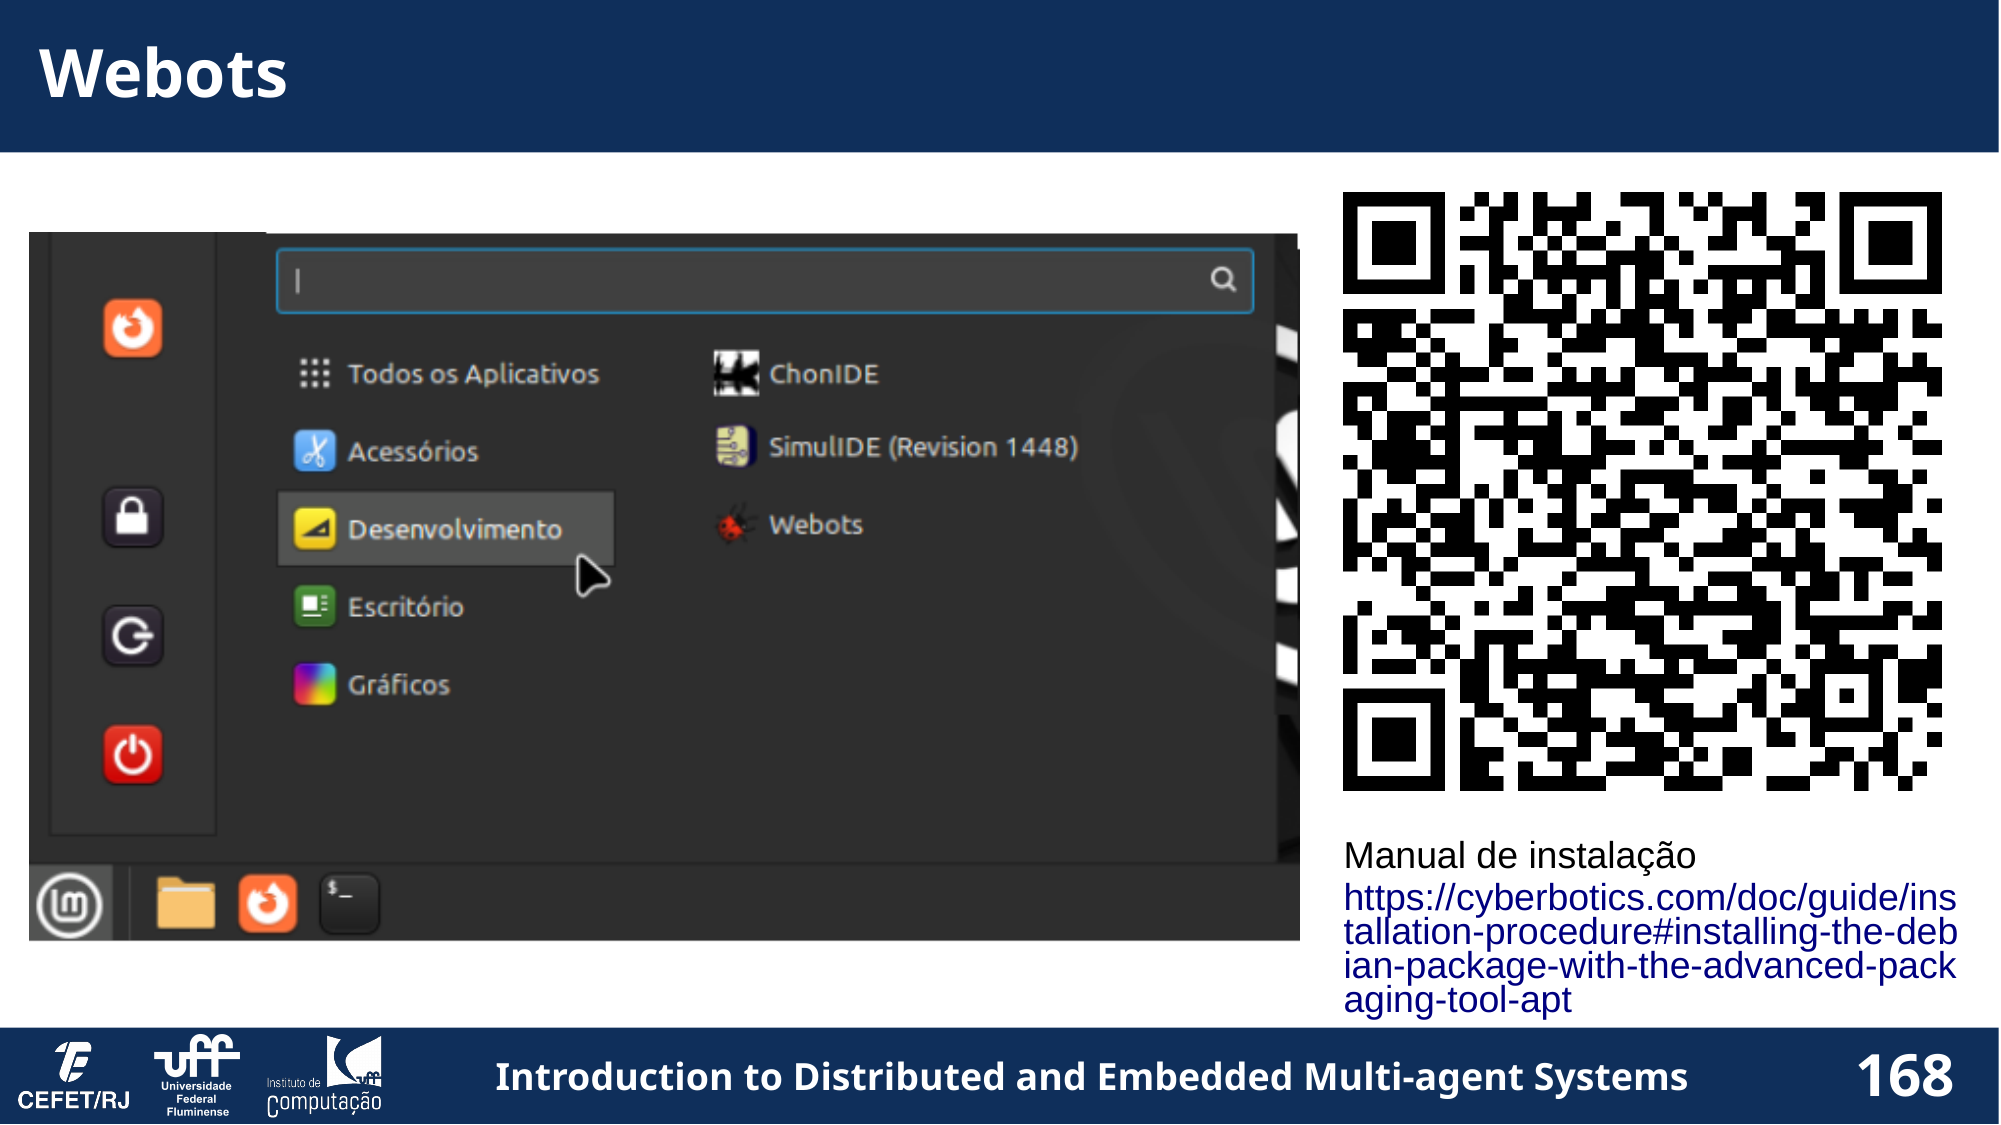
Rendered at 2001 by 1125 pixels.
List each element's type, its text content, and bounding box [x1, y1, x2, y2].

text_box Manual de instalação https://cyberbotics.com/doc/guide/installation-procedure#installing-the-debian-package-with-the-advanced-packaging-tool-apt [1328, 826, 1979, 1004]
picture [29, 232, 1300, 949]
picture [1328, 177, 1956, 805]
text_box Webots [25, 23, 1998, 116]
picture [153, 1033, 241, 1121]
picture [18, 1021, 129, 1125]
picture [265, 1033, 383, 1118]
